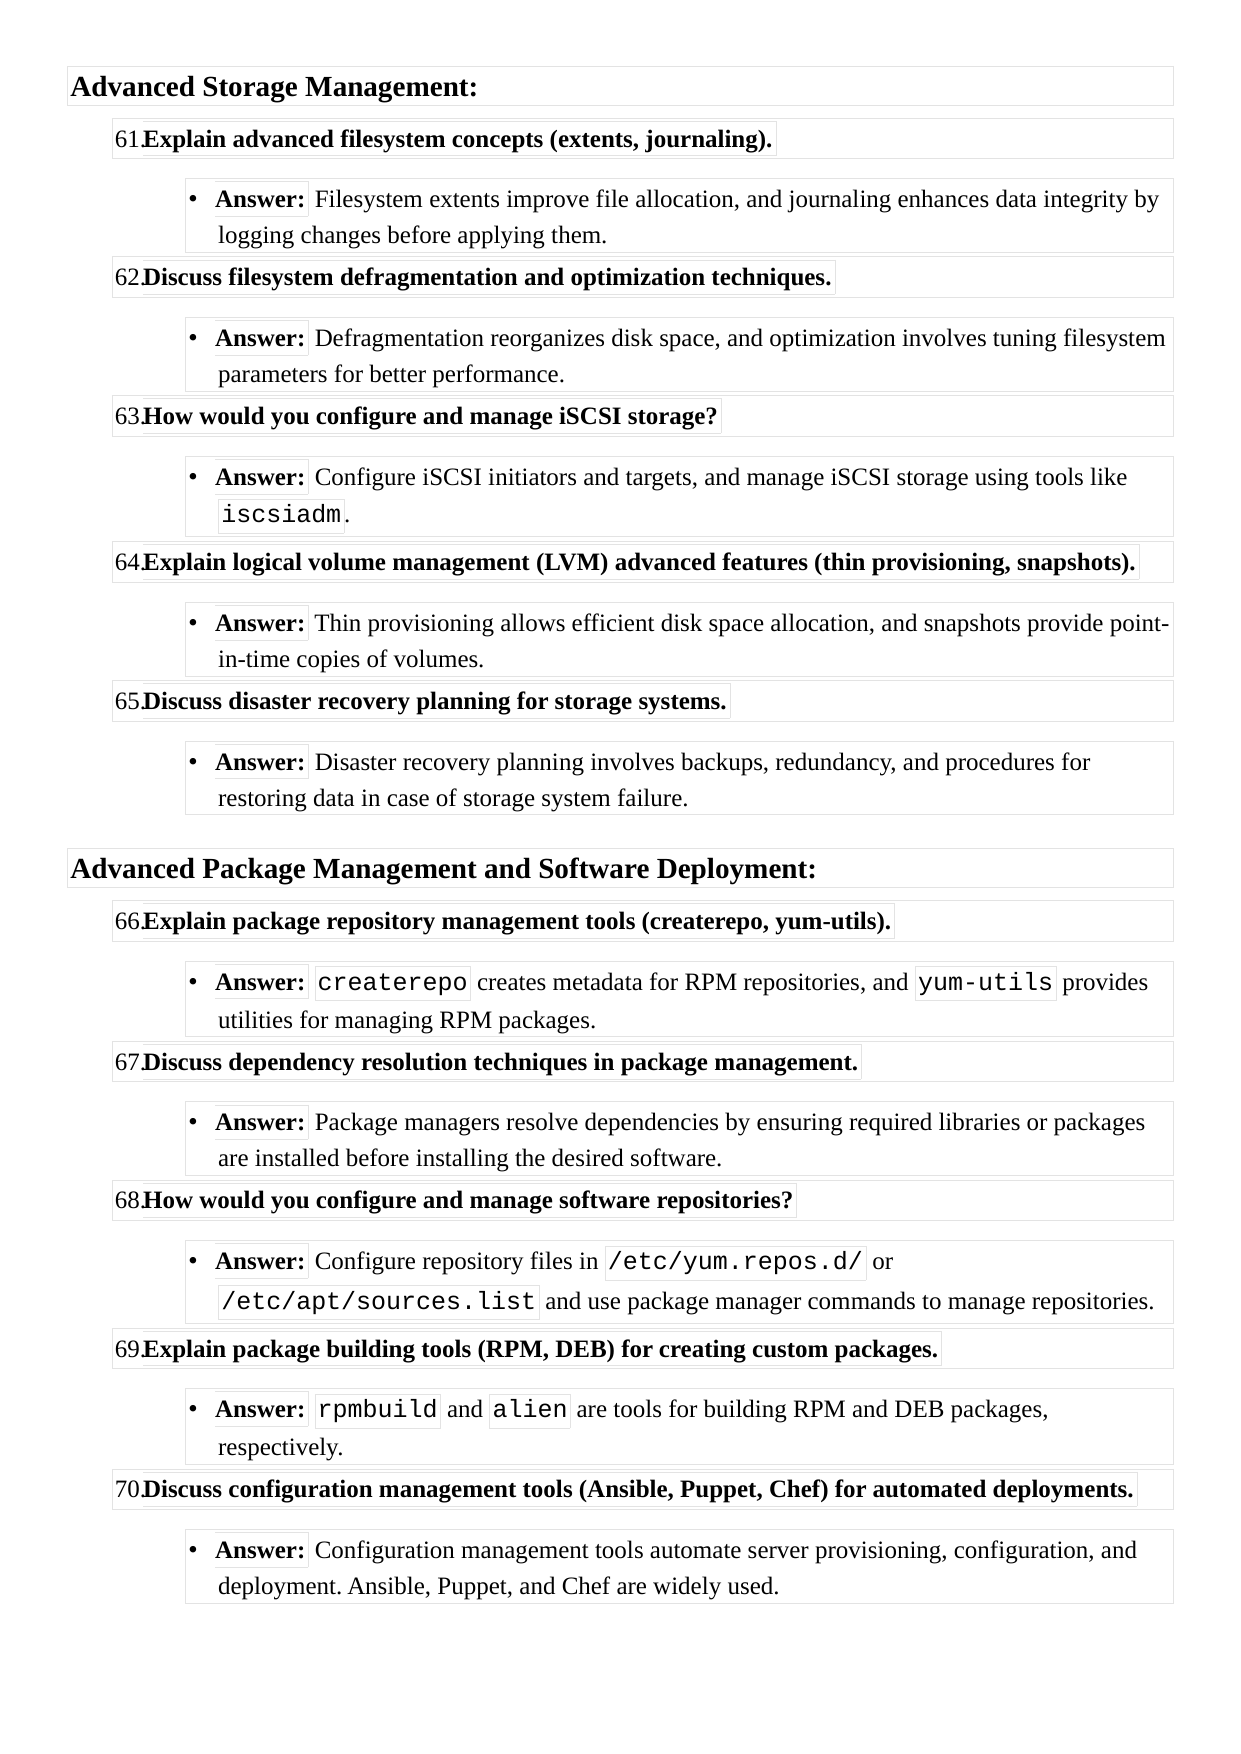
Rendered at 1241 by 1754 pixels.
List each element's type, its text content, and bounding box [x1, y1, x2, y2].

list Discuss disaster recovery planning for storage systems. [113, 681, 1173, 721]
list Discuss dependency resolution techniques in package management. [113, 1042, 1173, 1081]
list Discuss filesystem defragmentation and optimization techniques. [113, 257, 1173, 297]
list Answer: Thin provisioning allows efficient disk space allocation, and snapshots provide point-in-time copies of volumes. [186, 603, 1173, 676]
list Answer: Disaster recovery planning involves backups, redundancy, and procedures for restoring data in case of storage system failure. [186, 742, 1173, 814]
list Answer: Configure repository files in /etc/yum.repos.d/ or /etc/apt/sources.list and use package manager commands to manage repositories. [186, 1241, 1173, 1323]
list Answer: Configuration management tools automate server provisioning, configuration, and deployment. Ansible, Puppet, and Chef are widely used. [186, 1530, 1173, 1603]
list Answer: Filesystem extents improve file allocation, and journaling enhances data integrity by logging changes before applying them. [186, 179, 1173, 252]
subtitle Advanced Package Management and Software Deployment: [68, 849, 1173, 887]
list Answer: rpmbuild and alien are tools for building RPM and DEB packages, respectively. [186, 1389, 1173, 1464]
list Explain logical volume management (LVM) advanced features (thin provisioning, snapshots). [113, 542, 1173, 582]
list Discuss configuration management tools (Ansible, Puppet, Chef) for automated deployments. [113, 1470, 1173, 1509]
list Explain advanced filesystem concepts (extents, journaling). [113, 119, 1173, 158]
list Answer: Defragmentation reorganizes disk space, and optimization involves tuning filesystem parameters for better performance. [186, 318, 1173, 391]
list Answer: Package managers resolve dependencies by ensuring required libraries or packages are installed before installing the desired software. [186, 1102, 1173, 1175]
subtitle Advanced Storage Management: [68, 67, 1173, 105]
list Answer: createrepo creates metadata for RPM repositories, and yum-utils provides utilities for managing RPM packages. [186, 962, 1173, 1036]
list How would you configure and manage iSCSI storage? [113, 396, 1173, 436]
list Explain package building tools (RPM, DEB) for creating custom packages. [113, 1329, 1173, 1368]
list Answer: Configure iSCSI initiators and targets, and manage iSCSI storage using tools like iscsiadm. [186, 457, 1173, 536]
list Explain package repository management tools (createrepo, yum-utils). [113, 901, 1173, 941]
list How would you configure and manage software repositories? [113, 1181, 1173, 1220]
